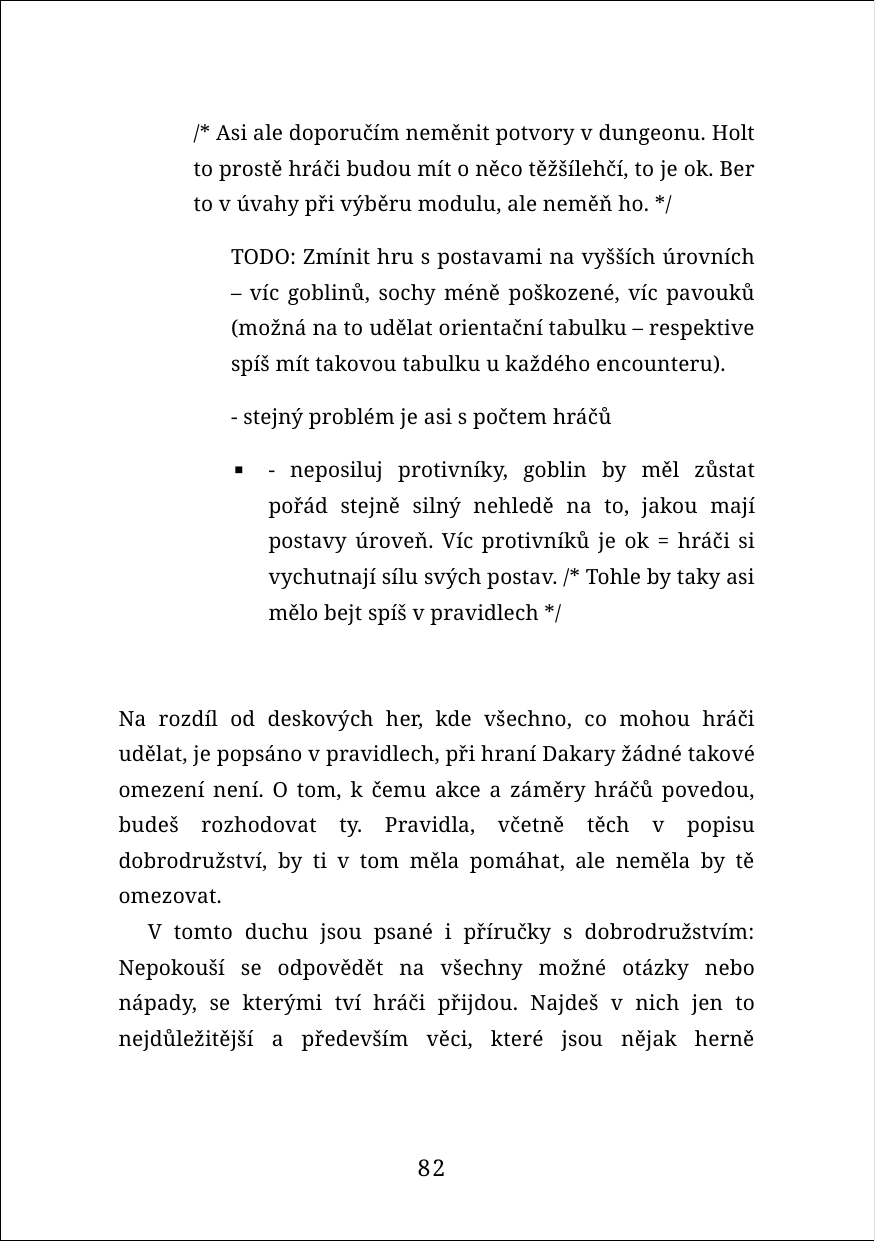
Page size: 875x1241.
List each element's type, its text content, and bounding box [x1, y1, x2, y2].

list - stejný problém je asi s počtem hráčů [193, 402, 756, 431]
list TODO: Zmínit hru s postavami na vyšších úrovních – víc goblinů, sochy méně poškozené, víc pavouků (možná na to udělat orientační tabulku – respektive spíš mít takovou tabulku u každého encounteru). [193, 242, 756, 377]
list - neposiluj protivníky, goblin by měl zůstat pořád stejně silný nehledě na to, jakou mají postavy úroveň. Víc protivníků je ok = hráči si vychutnají sílu svých postav. /* Tohle by taky asi mělo bejt spíš v pravidlech */ [231, 456, 756, 626]
text Na rozdíl od deskových her, kde všechno, co mohou hráči udělat, je popsáno v pravidlech, při hraní Dakary žádné takové omezení není. O tom, k čemu akce a záměry hráčů povedou, budeš rozhodovat ty. Pravidla, včetně těch v popisu dobrodružství, by ti v tom měla pomáhat, ale neměla by tě omezovat. V tomto duchu jsou psané i příručky s dobrodružstvím: Nepokouší se odpovědět na všechny možné otázky nebo nápady, se kterými tví hráči přijdou. Najdeš v nich jen to nejdůležitější a především věci, které jsou nějak herně [118, 704, 756, 1052]
list /* Asi ale doporučím neměnit potvory v dungeonu. Holt to prostě hráči budou mít o něco těžšílehčí, to je ok. Ber to v úvahy při výběru modulu, ale neměň ho. */ [156, 118, 756, 218]
